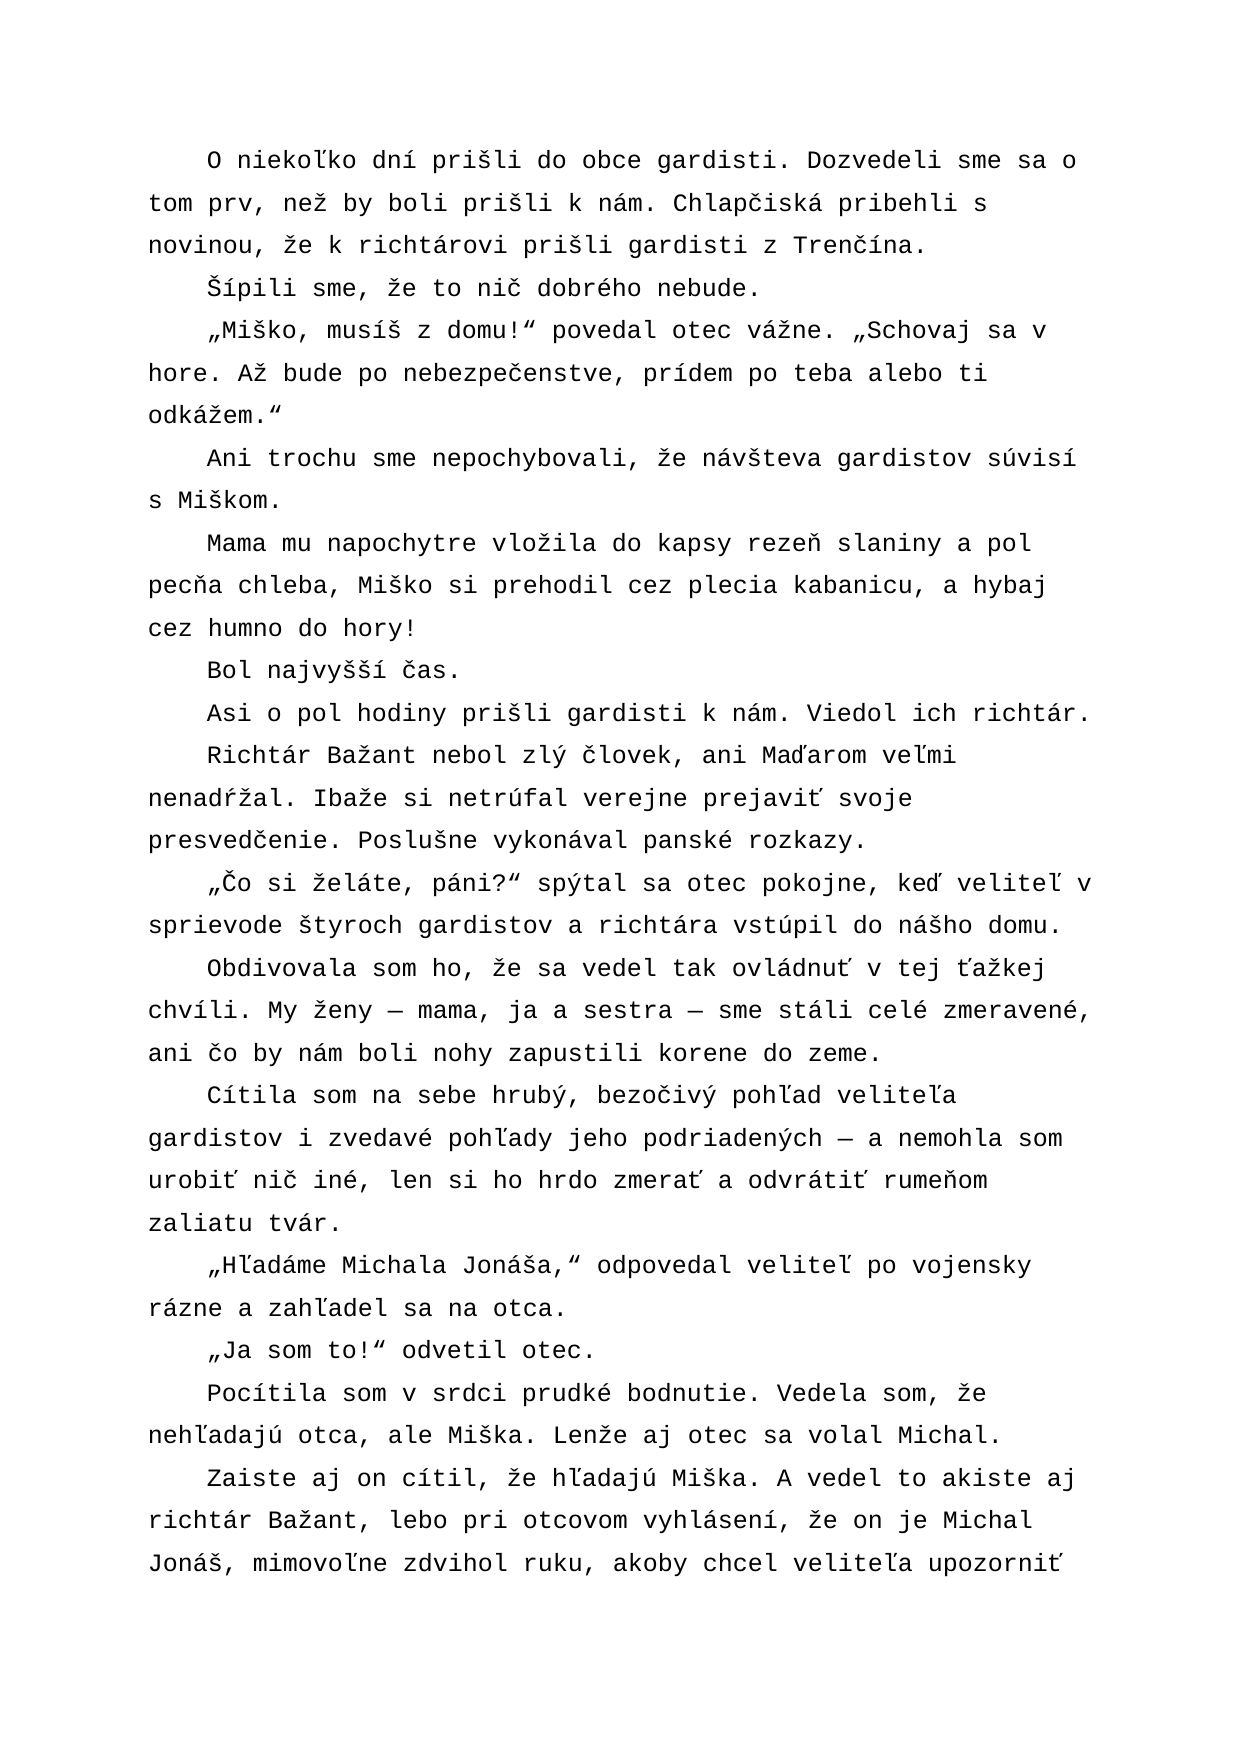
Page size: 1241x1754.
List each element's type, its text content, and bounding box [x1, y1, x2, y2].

text O niekoľko dní prišli do obce gardisti. Dozvedeli sme sa o tom prv, než by boli prišli k nám. Chlapčiská pribehli s novinou, že k richtárovi prišli gardisti z Trenčína. [148, 148, 1093, 261]
text Cítila som na sebe hrubý, bezočivý pohľad veliteľa gardistov i zvedavé pohľady jeho podriadených — a nemohla som urobiť nič iné, len si ho hrdo zmerať a odvrátiť rumeňom zaliatu tvár. [148, 1083, 1093, 1238]
text Richtár Bažant nebol zlý človek, ani Maďarom veľmi nenadŕžal. Ibaže si netrúfal verejne prejaviť svoje presvedčenie. Poslušne vykonával panské rozkazy. [148, 743, 1093, 856]
text Pocítila som v srdci prudké bodnutie. Vedela som, že nehľadajú otca, ale Miška. Lenže aj otec sa volal Michal. [148, 1380, 1093, 1451]
text „Miško, musíš z domu!“ povedal otec vážne. „Schovaj sa v hore. Až bude po nebezpečenstve, prídem po teba alebo ti odkážem.“ [148, 318, 1093, 431]
text „Čo si želáte, páni?“ spýtal sa otec pokojne, keď veliteľ v sprievode štyroch gardistov a richtára vstúpil do nášho domu. [148, 870, 1093, 941]
text Mama mu napochytre vložila do kapsy rezeň slaniny a pol pecňa chleba, Miško si prehodil cez plecia kabanicu, a hybaj cez humno do hory! [148, 530, 1093, 643]
text Šípili sme, že to nič dobrého nebude. [148, 275, 1093, 303]
text „Ja som to!“ odvetil otec. [148, 1338, 1093, 1366]
text Ani trochu sme nepochybovali, že návšteva gardistov súvisí s Miškom. [148, 445, 1093, 516]
text Asi o pol hodiny prišli gardisti k nám. Viedol ich richtár. [148, 700, 1093, 728]
text „Hľadáme Michala Jonáša,“ odpovedal veliteľ po vojensky rázne a zahľadel sa na otca. [148, 1253, 1093, 1323]
text Obdivovala som ho, že sa vedel tak ovládnuť v tej ťažkej chvíli. My ženy — mama, ja a sestra — sme stáli celé zmeravené, ani čo by nám boli nohy zapustili korene do zeme. [148, 955, 1093, 1068]
text Bol najvyšší čas. [148, 658, 1093, 686]
text Zaiste aj on cítil, že hľadajú Miška. A vedel to akiste aj richtár Bažant, lebo pri otcovom vyhlásení, že on je Michal Jonáš, mimovoľne zdvihol ruku, akoby chcel veliteľa upozorniť [148, 1465, 1093, 1578]
